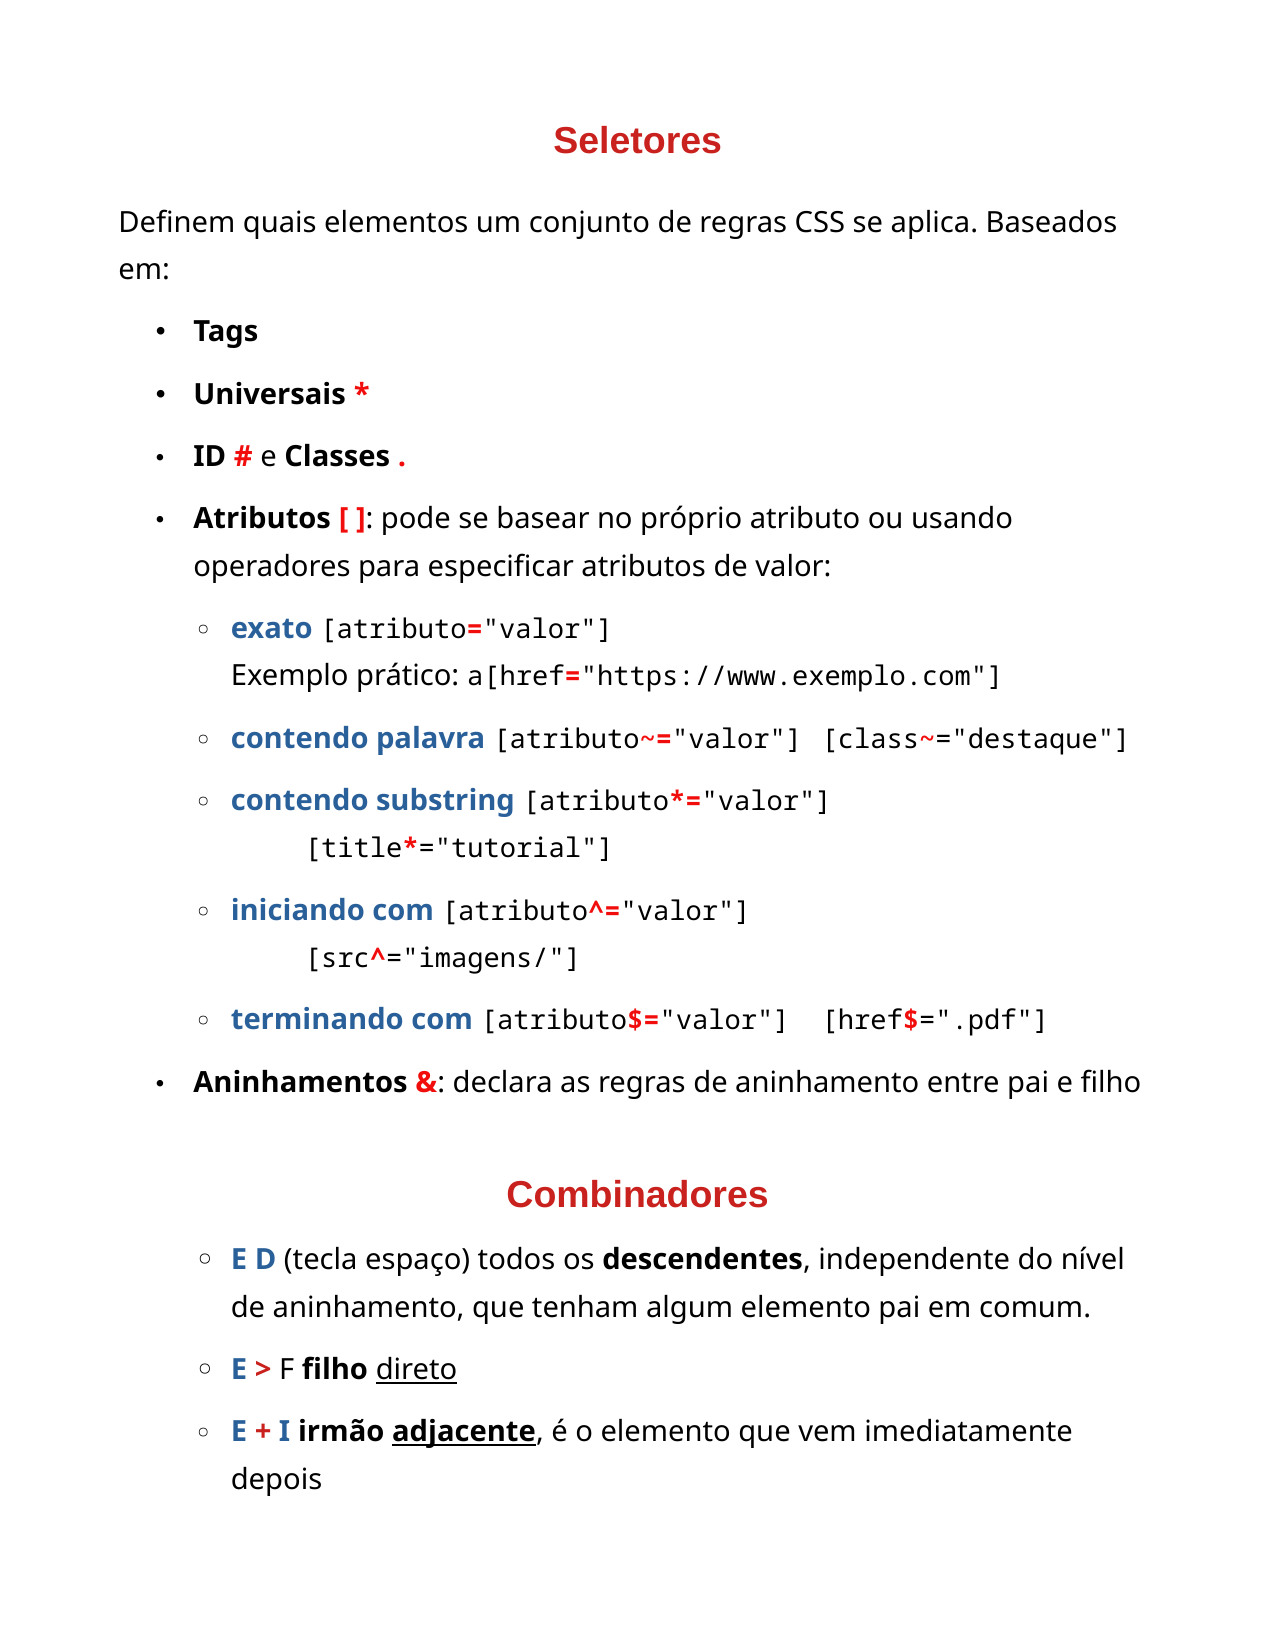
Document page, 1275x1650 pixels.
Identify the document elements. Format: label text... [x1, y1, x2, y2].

text Combinadores [118, 1172, 1157, 1215]
list Tags [156, 311, 1157, 350]
list contendo palavra [atributo~="valor"] [class~="destaque"] [193, 717, 1157, 757]
text Definem quais elementos um conjunto de regras CSS se aplica. Baseados em: [118, 201, 1157, 288]
list E > F filho direto [193, 1348, 1157, 1388]
list Atributos [ ]: pode se basear no próprio atributo ou usando operadores para especificar atributos de valor: [156, 497, 1157, 584]
list Aninhamentos &: declara as regras de aninhamento entre pai e filho [156, 1061, 1157, 1101]
text Seletores [118, 118, 1157, 161]
list contendo substring [atributo*="valor"] [title*="tutorial"] [193, 779, 1157, 866]
list E + I irmão adjacente, é o elemento que vem imediatamente depois [193, 1410, 1157, 1498]
list E D (tecla espaço) todos os descendentes, independente do nível de aninhamento, que tenham algum elemento pai em comum. [193, 1238, 1157, 1326]
list exato [atributo="valor"] Exemplo prático: a[href="https://www.exemplo.com"] [193, 607, 1157, 694]
list ID # e Classes . [156, 435, 1157, 475]
list terminando com [atributo$="valor"] [href$=".pdf"] [193, 999, 1157, 1038]
list Universais * [156, 373, 1157, 413]
list iniciando com [atributo^="valor"] [src^="imagens/"] [193, 889, 1157, 976]
